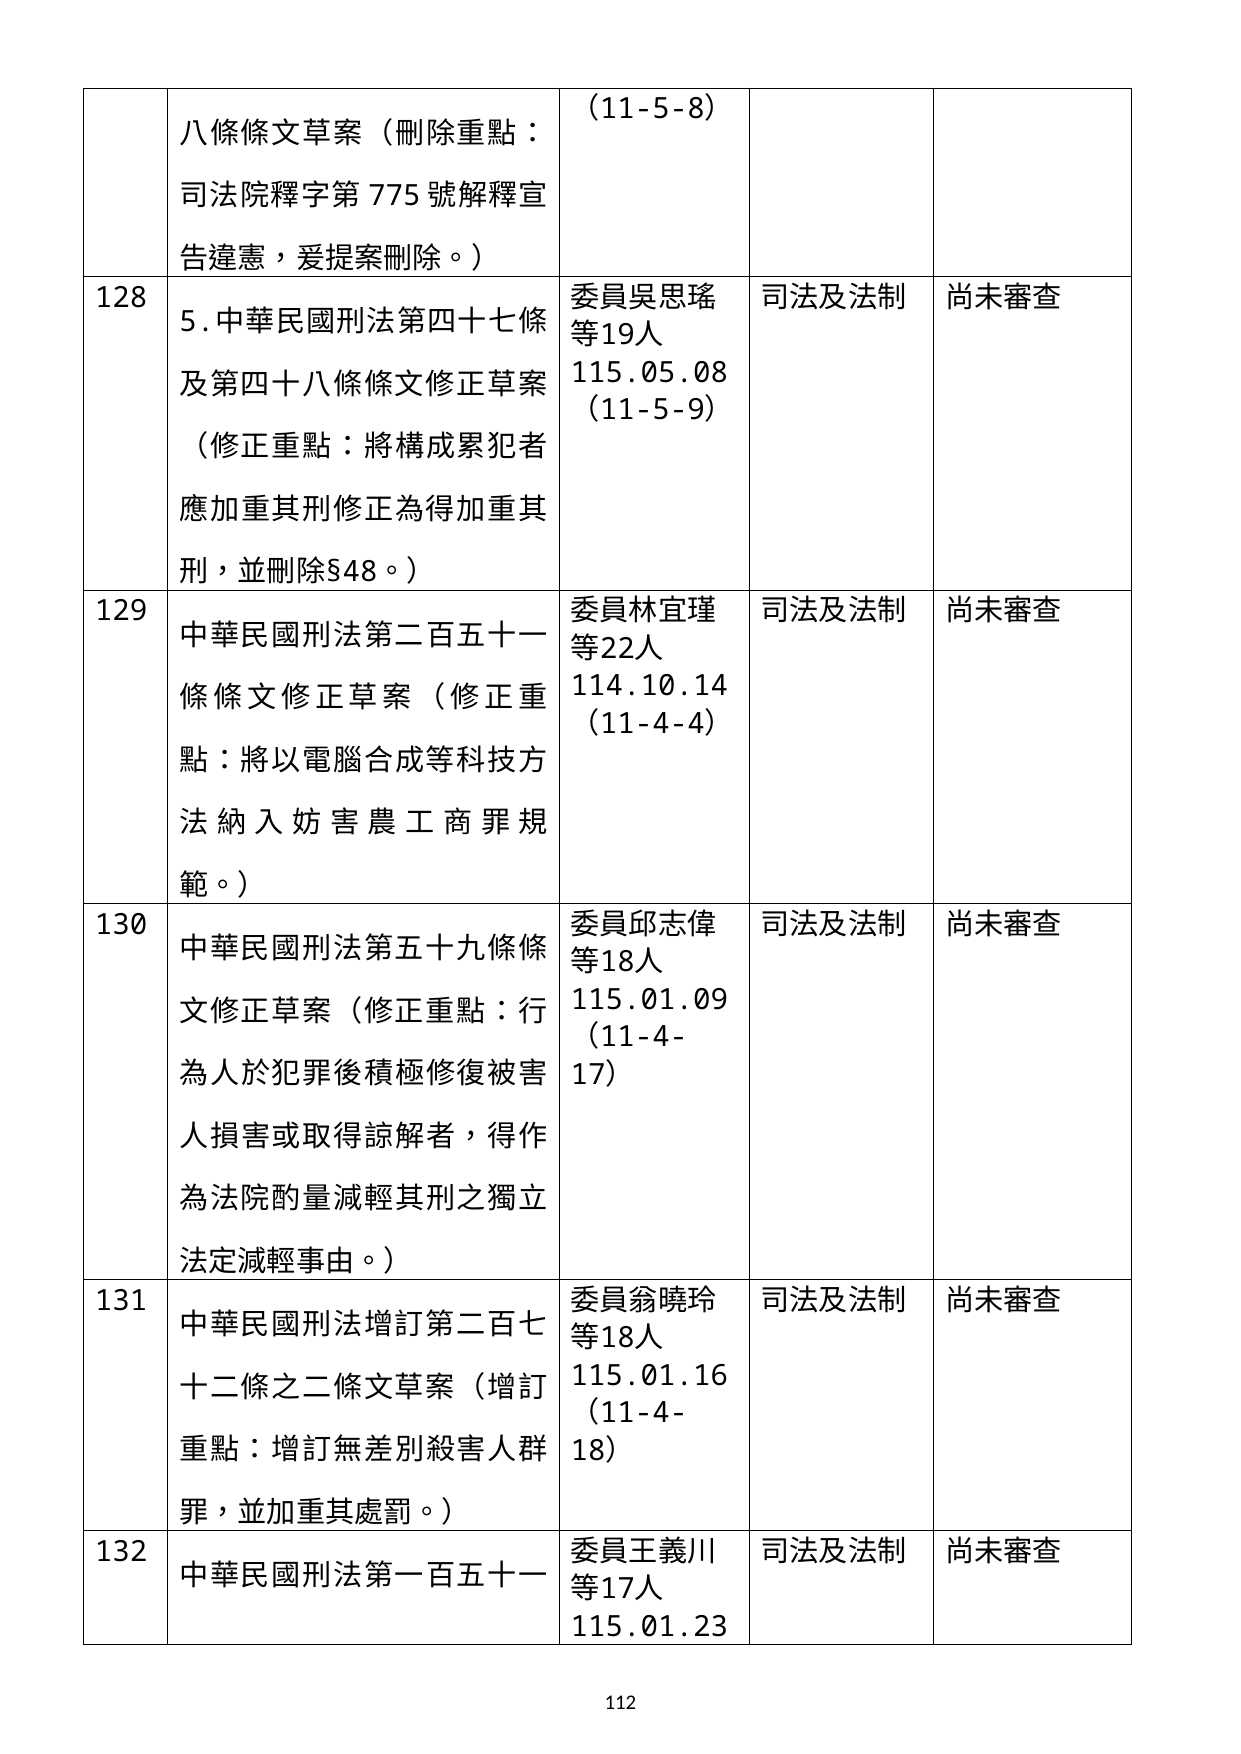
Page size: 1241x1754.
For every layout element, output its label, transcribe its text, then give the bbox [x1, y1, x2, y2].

table_cell [934, 89, 1131, 276]
table_cell [84, 89, 167, 276]
table_cell 尚未審查 [934, 1280, 1131, 1530]
table_cell 司法及法制 [750, 591, 933, 903]
table_cell 委員翁曉玲 等18人 115.01.16 （11-4-18） [560, 1280, 749, 1530]
table_cell 尚未審查 [934, 904, 1131, 1279]
table_cell 130 [84, 904, 167, 1279]
table_cell 5.中華民國刑法第四十七條及第四十八條條文修正草案（修正重點：將構成累犯者應加重其刑修正為得加重其刑，並刪除§48。） [168, 277, 559, 590]
table_cell 司法及法制 [750, 904, 933, 1279]
table_cell 中華民國刑法第二百五十一條條文修正草案（修正重點：將以電腦合成等科技方法納入妨害農工商罪規範。） [168, 591, 559, 903]
table_cell 129 [84, 591, 167, 903]
table_cell 131 [84, 1280, 167, 1530]
table_cell 八條條文草案（刪除重點：司法院釋字第775號解釋宣告違憲，爰提案刪除。） [168, 89, 559, 276]
table_cell 委員林宜瑾 等22人 114.10.14 （11-4-4） [560, 591, 749, 903]
table_cell 司法及法制 [750, 1280, 933, 1530]
table_cell 132 [84, 1531, 167, 1644]
table_cell 128 [84, 277, 167, 590]
table_cell （11-5-8） [560, 89, 749, 276]
table_cell 中華民國刑法增訂第二百七十二條之二條文草案（增訂重點：增訂無差別殺害人群罪，並加重其處罰。） [168, 1280, 559, 1530]
table_cell 尚未審查 [934, 1531, 1131, 1644]
table_cell 中華民國刑法第一百五十一 [168, 1531, 559, 1644]
table_cell [750, 89, 933, 276]
table_cell 委員王義川 等17人 115.01.23 [560, 1531, 749, 1644]
table_cell 中華民國刑法第五十九條條文修正草案（修正重點：行為人於犯罪後積極修復被害人損害或取得諒解者，得作為法院酌量減輕其刑之獨立法定減輕事由。） [168, 904, 559, 1279]
table_cell 司法及法制 [750, 277, 933, 590]
table_cell 尚未審查 [934, 591, 1131, 903]
table_cell 委員吳思瑤 等19人 115.05.08 （11-5-9） [560, 277, 749, 590]
table_cell 委員邱志偉 等18人 115.01.09 （11-4-17） [560, 904, 749, 1279]
table_cell 尚未審查 [934, 277, 1131, 590]
table_cell 司法及法制 [750, 1531, 933, 1644]
